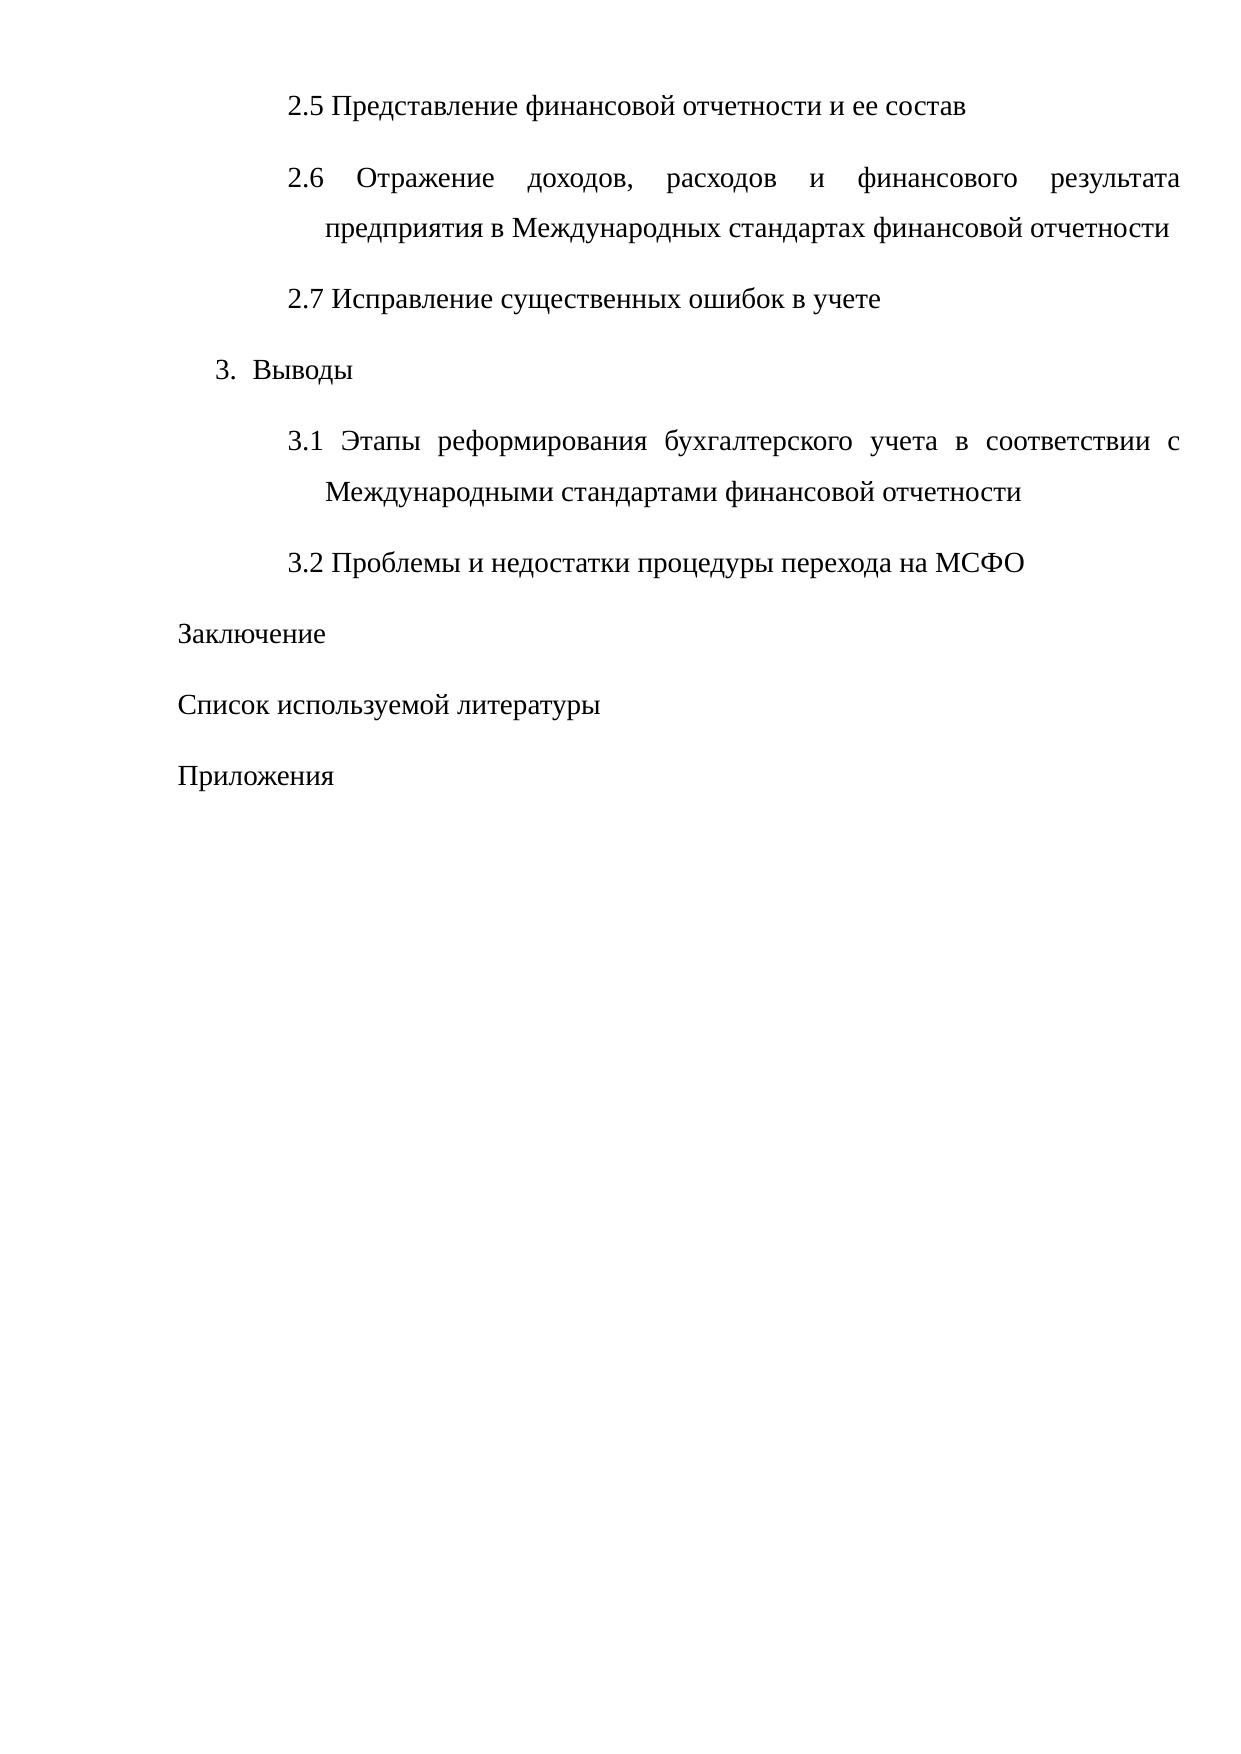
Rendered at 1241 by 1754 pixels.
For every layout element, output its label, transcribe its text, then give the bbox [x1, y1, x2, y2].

text Список используемой литературы [177, 687, 1181, 721]
text 3.2 Проблемы и недостатки процедуры перехода на МСФО [287, 545, 1181, 578]
text 2.7 Исправление существенных ошибок в учете [287, 281, 1181, 315]
list Выводы [215, 352, 1181, 386]
text 2.5 Представление финансовой отчетности и ее состав [287, 88, 1181, 122]
text Приложения [177, 758, 1181, 792]
text 2.6 Отражение доходов, расходов и финансового результата предприятия в Международных стандартах финансовой отчетности [287, 160, 1181, 243]
text Заключение [177, 616, 1181, 649]
text 3.1 Этапы реформирования бухгалтерского учета в соответствии с Международными стандартами финансовой отчетности [287, 423, 1181, 507]
